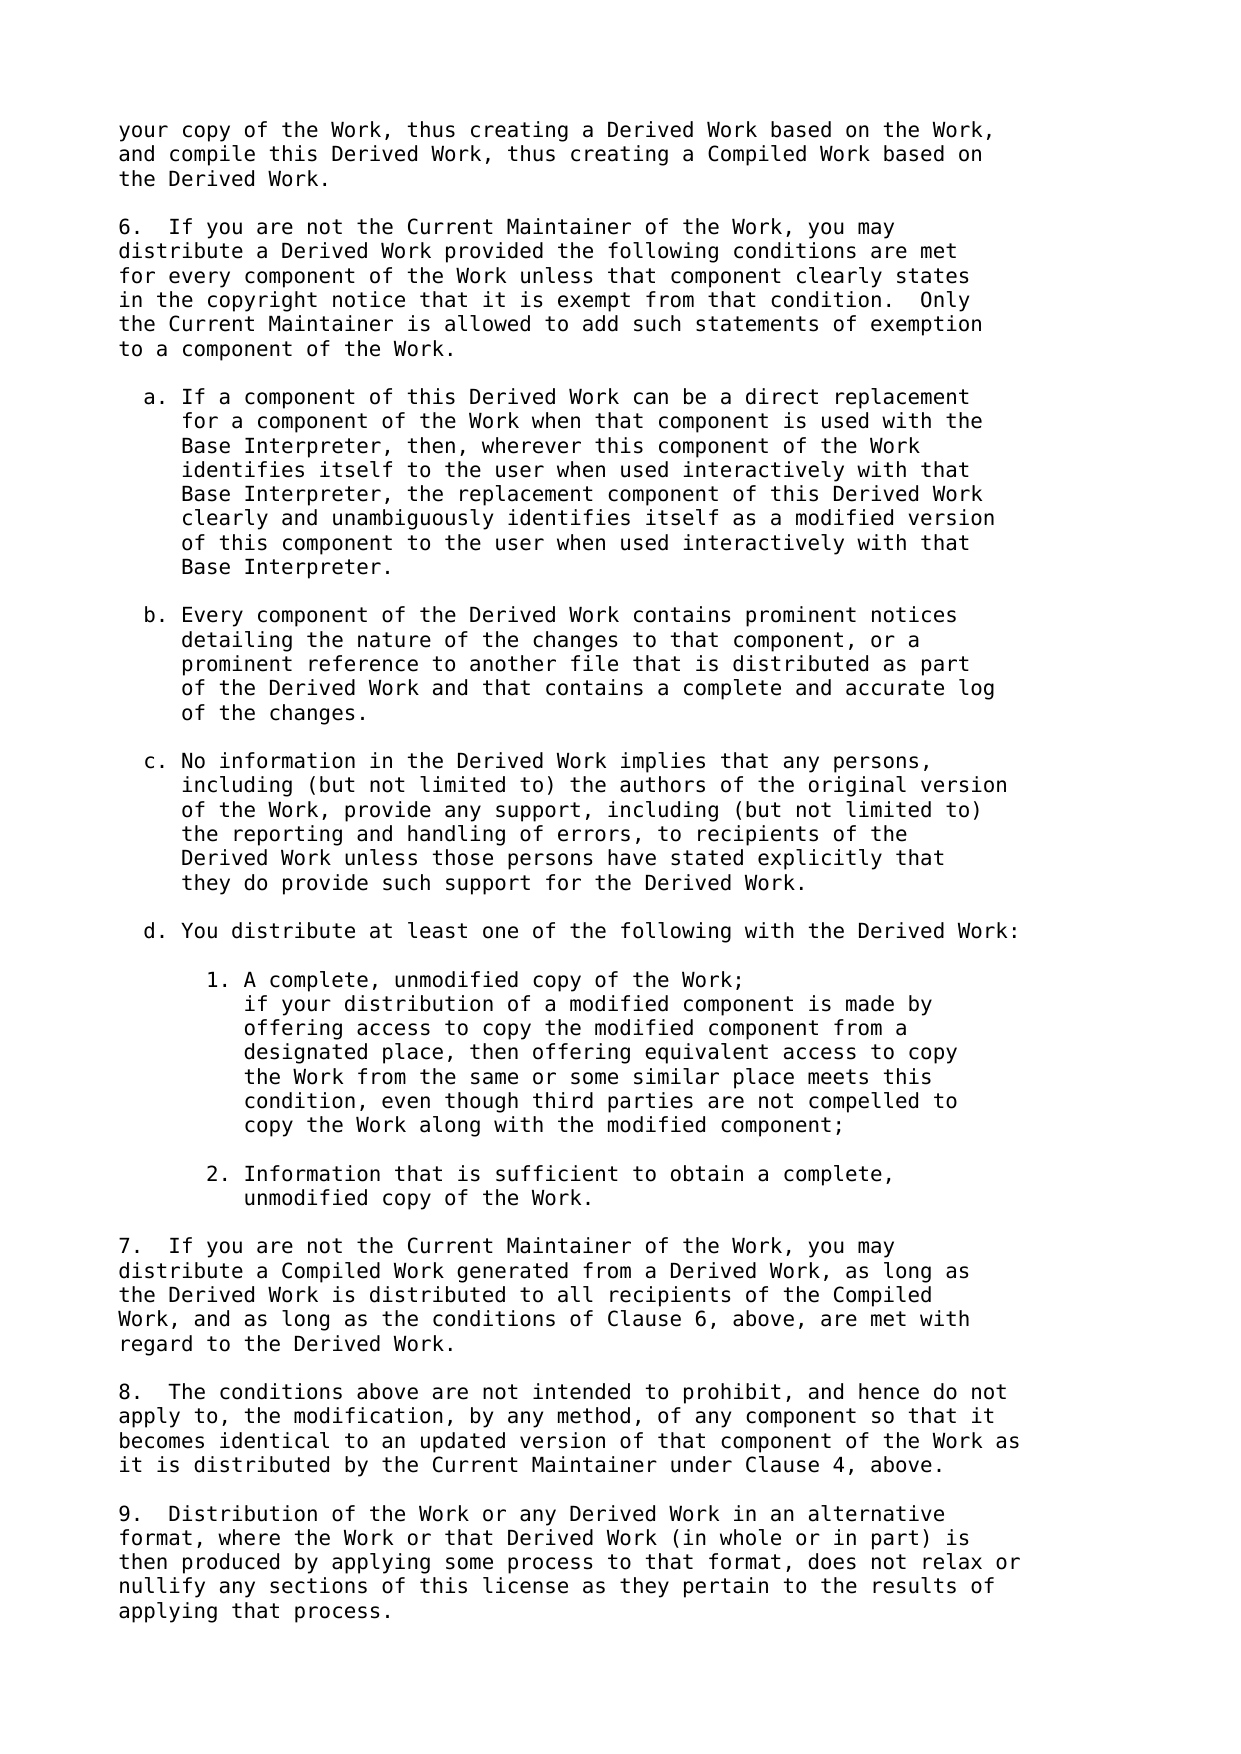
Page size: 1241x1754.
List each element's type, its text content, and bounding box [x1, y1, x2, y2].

text distribute a Derived Work provided the following conditions are met [118, 239, 1122, 264]
text the Work from the same or some similar place meets this [118, 1065, 1122, 1089]
text 8. The conditions above are not intended to prohibit, and hence do not [118, 1380, 1122, 1404]
text b. Every component of the Derived Work contains prominent notices [118, 603, 1122, 628]
text Derived Work unless those persons have stated explicitly that [118, 846, 1122, 871]
text 7. If you are not the Current Maintainer of the Work, you may [118, 1234, 1122, 1259]
text regard to the Derived Work. [118, 1332, 1122, 1356]
text Base Interpreter, the replacement component of this Derived Work [118, 482, 1122, 506]
text Base Interpreter, then, wherever this component of the Work [118, 434, 1122, 458]
text of the Derived Work and that contains a complete and accurate log [118, 676, 1122, 701]
text copy the Work along with the modified component; [118, 1113, 1122, 1137]
text identifies itself to the user when used interactively with that [118, 458, 1122, 482]
text the reporting and handling of errors, to recipients of the [118, 822, 1122, 846]
text format, where the Work or that Derived Work (in whole or in part) is [118, 1526, 1122, 1550]
text 2. Information that is sufficient to obtain a complete, [118, 1162, 1122, 1186]
text d. You distribute at least one of the following with the Derived Work: [118, 919, 1122, 943]
text then produced by applying some process to that format, does not relax or [118, 1550, 1122, 1574]
text of the changes. [118, 701, 1122, 725]
text 6. If you are not the Current Maintainer of the Work, you may [118, 215, 1122, 239]
text they do provide such support for the Derived Work. [118, 871, 1122, 895]
text condition, even though third parties are not compelled to [118, 1089, 1122, 1113]
text nullify any sections of this license as they pertain to the results of [118, 1574, 1122, 1599]
text it is distributed by the Current Maintainer under Clause 4, above. [118, 1453, 1122, 1477]
text Work, and as long as the conditions of Clause 6, above, are met with [118, 1307, 1122, 1332]
text the Derived Work is distributed to all recipients of the Compiled [118, 1283, 1122, 1307]
text offering access to copy the modified component from a [118, 1016, 1122, 1040]
text applying that process. [118, 1599, 1122, 1623]
text unmodified copy of the Work. [118, 1186, 1122, 1210]
text if your distribution of a modified component is made by [118, 992, 1122, 1016]
text the Current Maintainer is allowed to add such statements of exemption [118, 312, 1122, 337]
text becomes identical to an updated version of that component of the Work as [118, 1429, 1122, 1453]
text for a component of the Work when that component is used with the [118, 409, 1122, 434]
text and compile this Derived Work, thus creating a Compiled Work based on [118, 142, 1122, 167]
text 1. A complete, unmodified copy of the Work; [118, 968, 1122, 992]
text the Derived Work. [118, 167, 1122, 191]
text of the Work, provide any support, including (but not limited to) [118, 798, 1122, 822]
text to a component of the Work. [118, 337, 1122, 361]
text distribute a Compiled Work generated from a Derived Work, as long as [118, 1259, 1122, 1283]
text a. If a component of this Derived Work can be a direct replacement [118, 385, 1122, 409]
text detailing the nature of the changes to that component, or a [118, 628, 1122, 652]
text including (but not limited to) the authors of the original version [118, 773, 1122, 798]
text 9. Distribution of the Work or any Derived Work in an alternative [118, 1502, 1122, 1526]
text designated place, then offering equivalent access to copy [118, 1040, 1122, 1065]
text for every component of the Work unless that component clearly states [118, 264, 1122, 288]
text clearly and unambiguously identifies itself as a modified version [118, 506, 1122, 531]
text of this component to the user when used interactively with that [118, 531, 1122, 555]
text in the copyright notice that it is exempt from that condition. Only [118, 288, 1122, 312]
text your copy of the Work, thus creating a Derived Work based on the Work, [118, 118, 1122, 142]
text prominent reference to another file that is distributed as part [118, 652, 1122, 676]
text apply to, the modification, by any method, of any component so that it [118, 1404, 1122, 1429]
text c. No information in the Derived Work implies that any persons, [118, 749, 1122, 773]
text Base Interpreter. [118, 555, 1122, 579]
